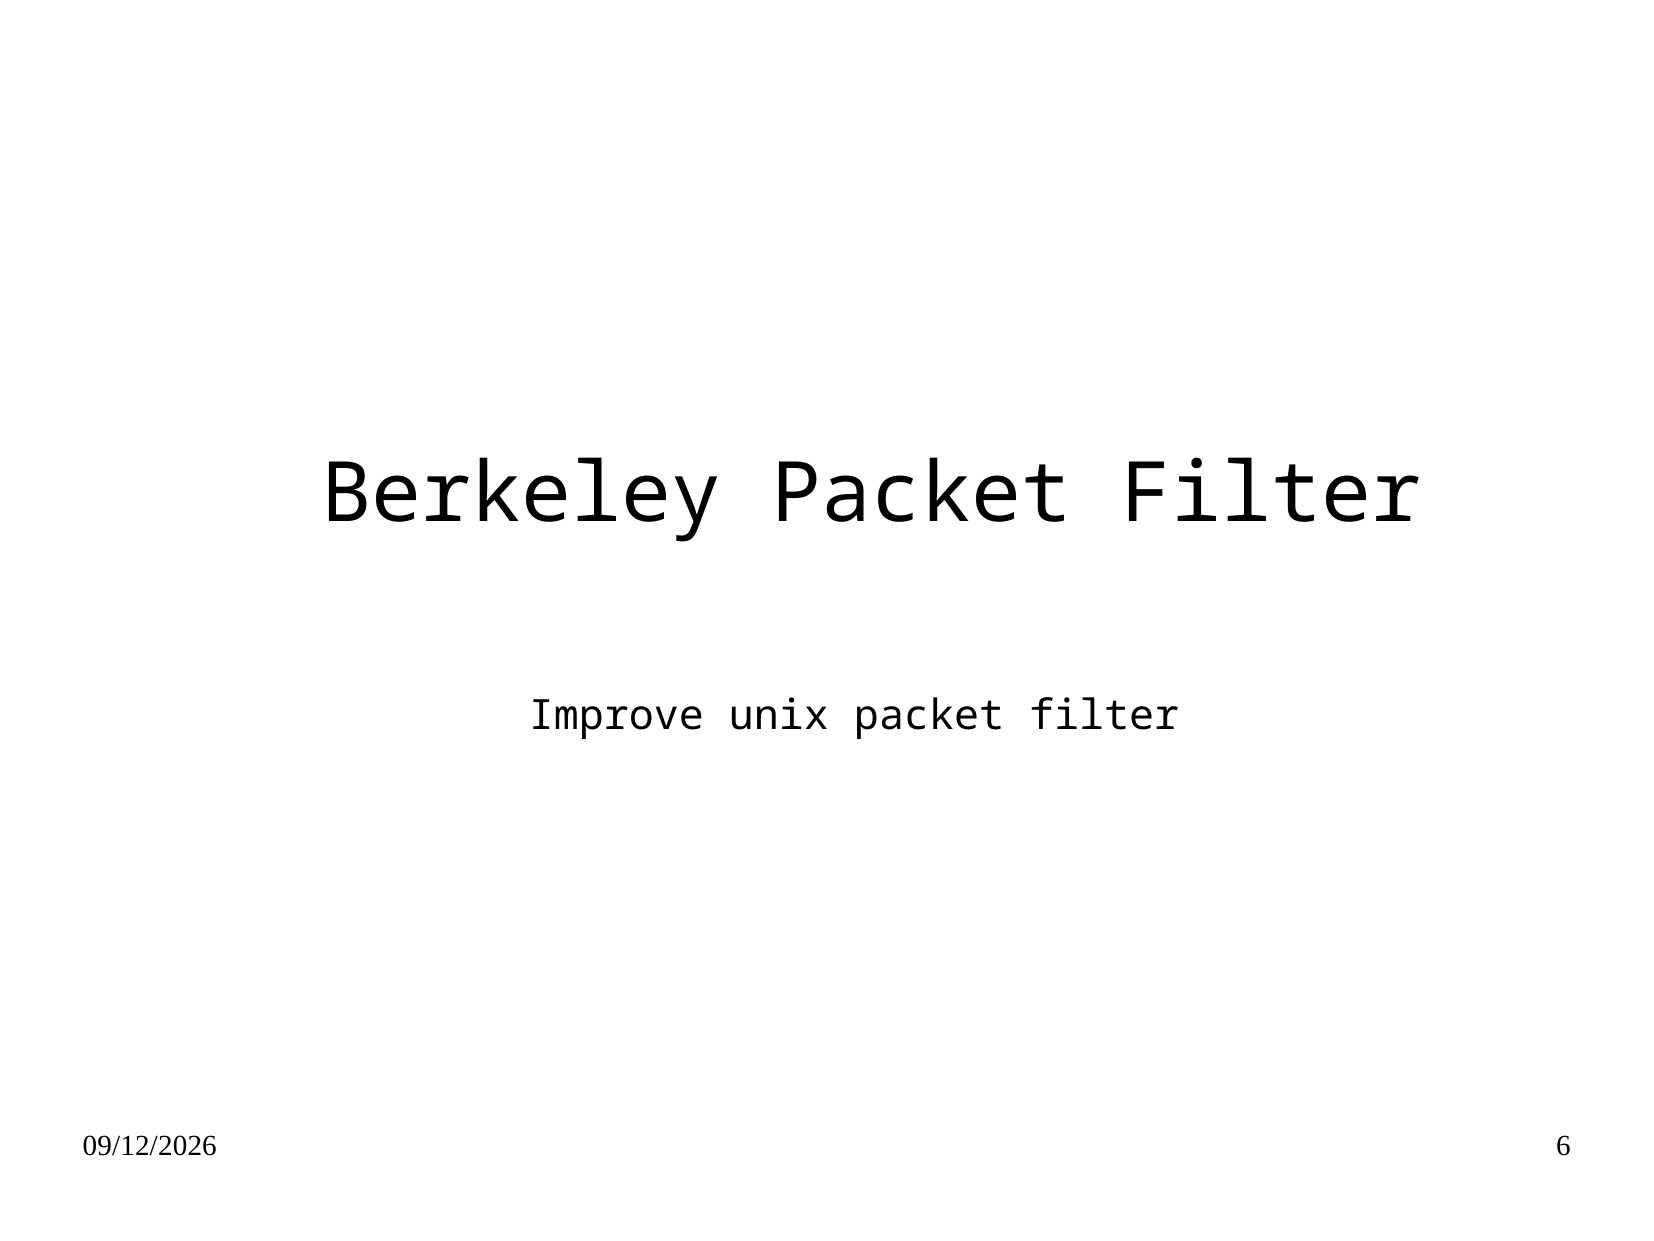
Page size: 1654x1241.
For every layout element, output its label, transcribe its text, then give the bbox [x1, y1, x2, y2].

subtitle Berkeley Packet Filter Improve unix packet filter [210, 315, 1498, 1017]
